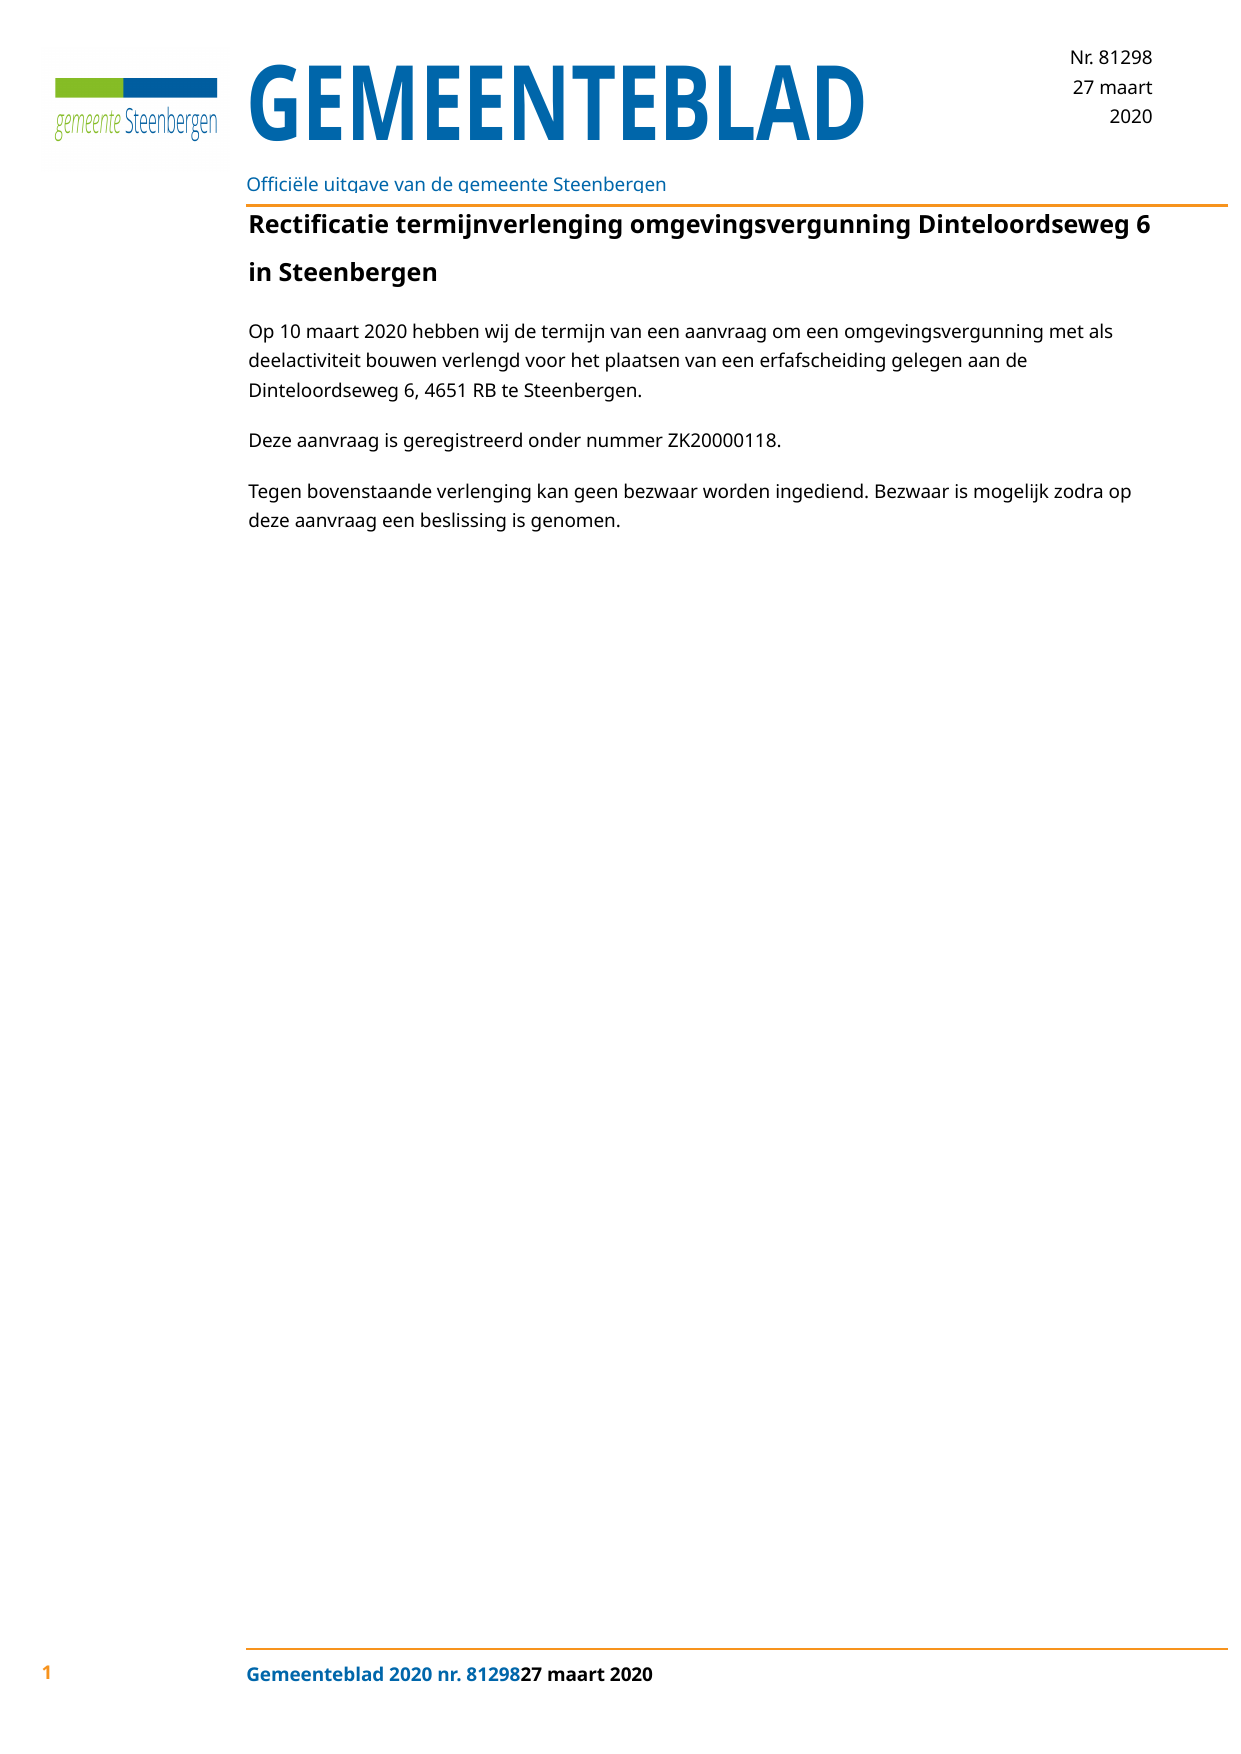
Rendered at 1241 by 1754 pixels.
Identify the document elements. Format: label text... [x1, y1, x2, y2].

text Tegen bovenstaande verlenging kan geen bezwaar worden ingediend. Bezwaar is mogelijk zodra op deze aanvraag een beslissing is genomen. [248, 478, 1152, 533]
picture [41, 47, 231, 172]
text Deze aanvraag is geregistreerd onder nummer ZK20000118. [248, 427, 1152, 453]
text Op 10 maart 2020 hebben wij de termijn van een aanvraag om een omgevingsvergunning met als deelactiviteit bouwen verlengd voor het plaatsen van een erfafscheiding gelegen aan de Dinteloordseweg 6, 4651 RB te Steenbergen. [248, 318, 1152, 403]
text Rectificatie termijnverlenging omgevingsvergunning Dinteloordseweg 6 in Steenbergen [248, 207, 1152, 288]
